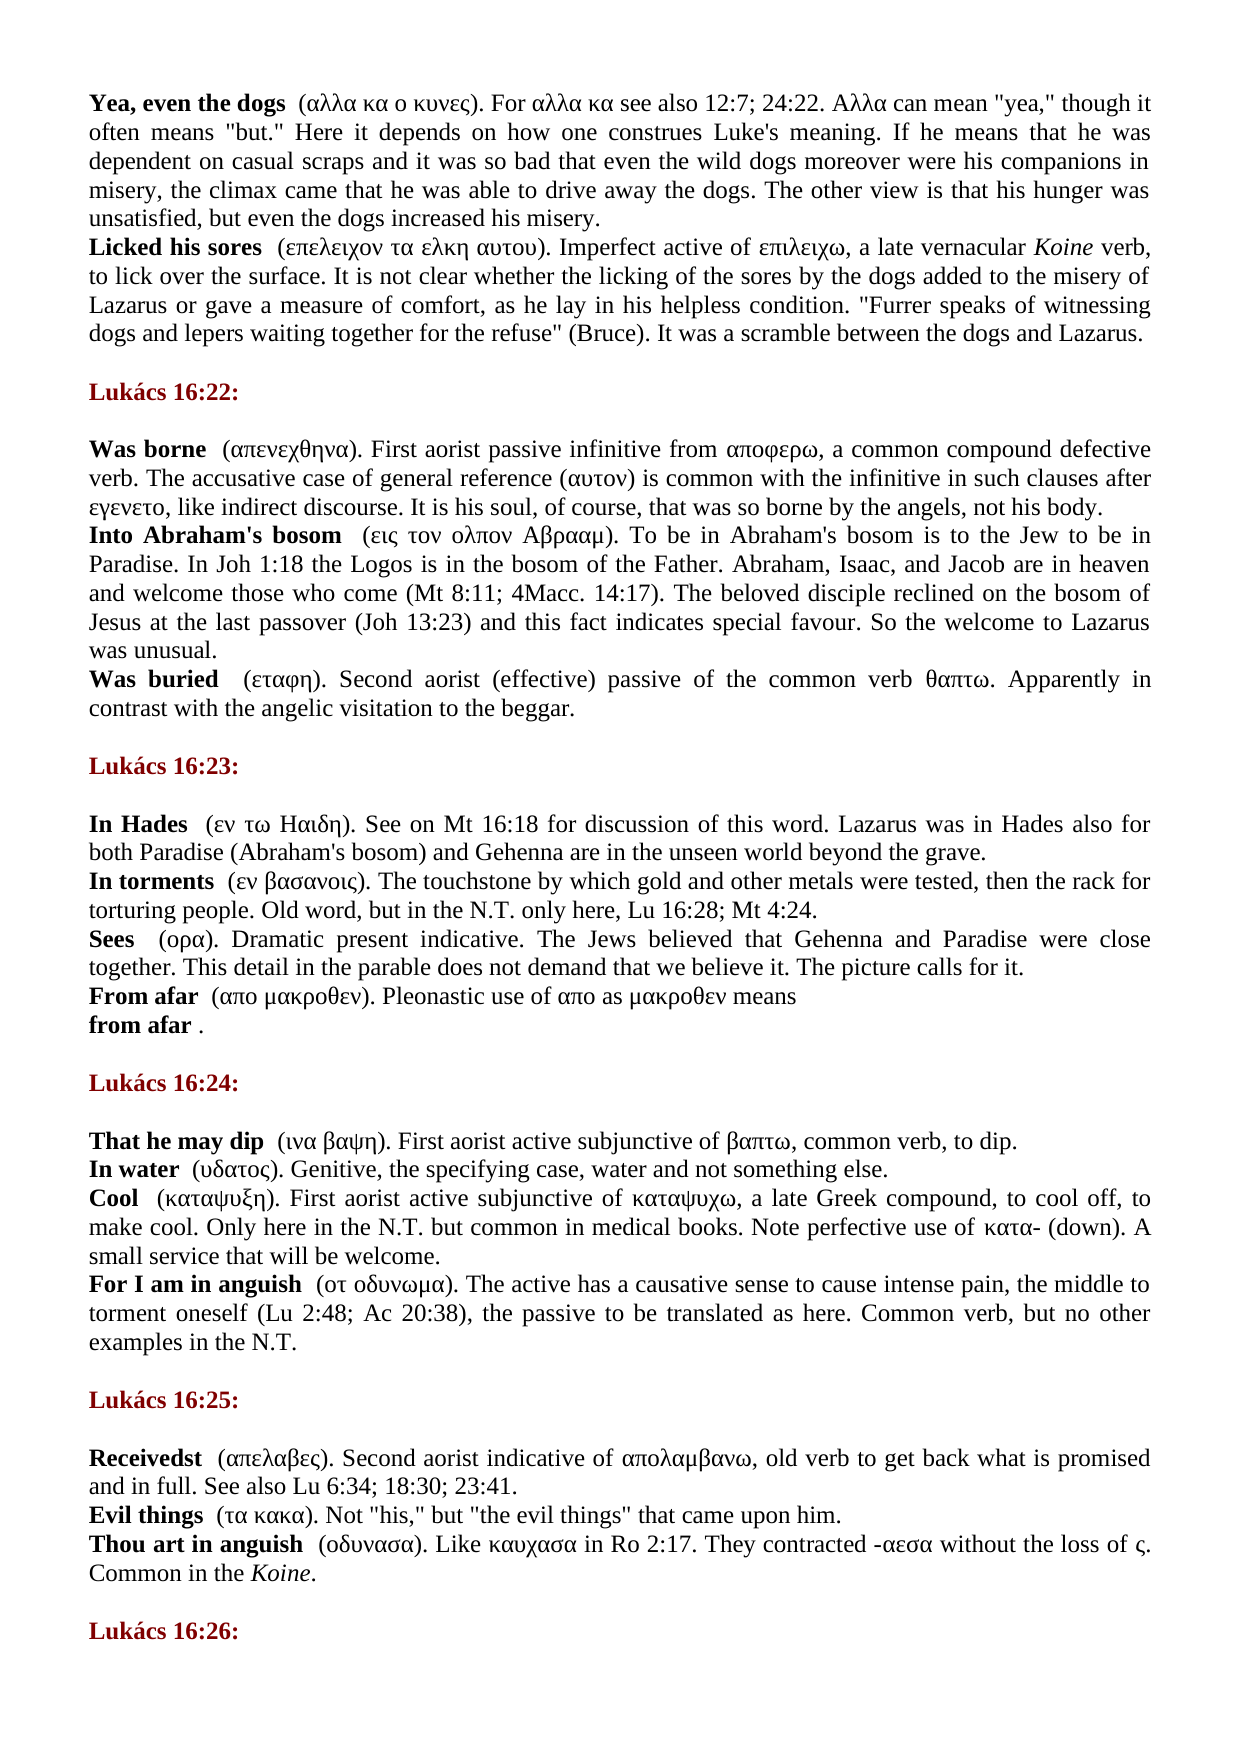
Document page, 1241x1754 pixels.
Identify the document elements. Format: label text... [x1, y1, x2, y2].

text Yea, even the dogs (αλλα κα ο κυνες). For αλλα κα see also 12:7; 24:22. Αλλα can mean "yea," though it often means "but." Here it depends on how one construes Luke's meaning. If he means that he was dependent on casual scraps and it was so bad that even the wild dogs moreover were his companions in misery, the climax came that he was able to drive away the dogs. The other view is that his hunger was unsatisfied, but even the dogs increased his misery. [88, 88, 1152, 232]
text Evil things (τα κακα). Not "his," but "the evil things" that came upon him. [88, 1500, 1152, 1529]
text from afar . [88, 1010, 1152, 1039]
text Lukács 16:24: [88, 1068, 1152, 1097]
text Licked his sores (επελειχον τα ελκη αυτου). Imperfect active of επιλειχω, a late vernacular Koine verb, to lick over the surface. It is not clear whether the licking of the sores by the dogs added to the misery of Lazarus or gave a measure of comfort, as he lay in his helpless condition. "Furrer speaks of witnessing dogs and lepers waiting together for the refuse" (Bruce). It was a scramble between the dogs and Lazarus. [88, 232, 1152, 347]
text That he may dip (ινα βαψη). First aorist active subjunctive of βαπτω, common verb, to dip. [88, 1126, 1152, 1154]
text In torments (εν βασανοις). The touchstone by which gold and other metals were tested, then the rack for torturing people. Old word, but in the N.T. only here, Lu 16:28; Mt 4:24. [88, 866, 1152, 924]
text Thou art in anguish (οδυνασα). Like καυχασα in Ro 2:17. They contracted -αεσα without the loss of ς. Common in the Koine. [88, 1529, 1152, 1586]
text Into Abraham's bosom (εις τον ολπον Αβρααμ). To be in Abraham's bosom is to the Jew to be in Paradise. In Joh 1:18 the Logos is in the bosom of the Father. Abraham, Isaac, and Jacob are in heaven and welcome those who come (Mt 8:11; 4Macc. 14:17). The beloved disciple reclined on the bosom of Jesus at the last passover (Joh 13:23) and this fact indicates special favour. So the welcome to Lazarus was unusual. [88, 521, 1152, 664]
text Was buried (εταφη). Second aorist (effective) passive of the common verb θαπτω. Apparently in contrast with the angelic visitation to the beggar. [88, 664, 1152, 722]
text Was borne (απενεχθηνα). First aorist passive infinitive from αποφερω, a common compound defective verb. The accusative case of general reference (αυτον) is common with the infinitive in such clauses after εγενετο, like indirect discourse. It is his soul, of course, that was so borne by the angels, not his body. [88, 434, 1152, 521]
text For I am in anguish (οτ οδυνωμα). The active has a causative sense to cause intense pain, the middle to torment oneself (Lu 2:48; Ac 20:38), the passive to be translated as here. Common verb, but no other examples in the N.T. [88, 1269, 1152, 1356]
text Lukács 16:23: [88, 751, 1152, 780]
text Lukács 16:26: [88, 1616, 1152, 1645]
text From afar (απο μακροθεν). Pleonastic use of απο as μακροθεν means [88, 981, 1152, 1010]
text Lukács 16:25: [88, 1385, 1152, 1414]
text Lukács 16:22: [88, 377, 1152, 406]
text In Hades (εν τω Hαιδη). See on Mt 16:18 for discussion of this word. Lazarus was in Hades also for both Paradise (Abraham's bosom) and Gehenna are in the unseen world beyond the grave. [88, 809, 1152, 866]
text Receivedst (απελαβες). Second aorist indicative of απολαμβανω, old verb to get back what is promised and in full. See also Lu 6:34; 18:30; 23:41. [88, 1443, 1152, 1500]
text Sees (ορα). Dramatic present indicative. The Jews believed that Gehenna and Paradise were close together. This detail in the parable does not demand that we believe it. The picture calls for it. [88, 924, 1152, 981]
text Cool (καταψυξη). First aorist active subjunctive of καταψυχω, a late Greek compound, to cool off, to make cool. Only here in the N.T. but common in medical books. Note perfective use of κατα- (down). A small service that will be welcome. [88, 1183, 1152, 1269]
text In water (υδατος). Genitive, the specifying case, water and not something else. [88, 1154, 1152, 1183]
